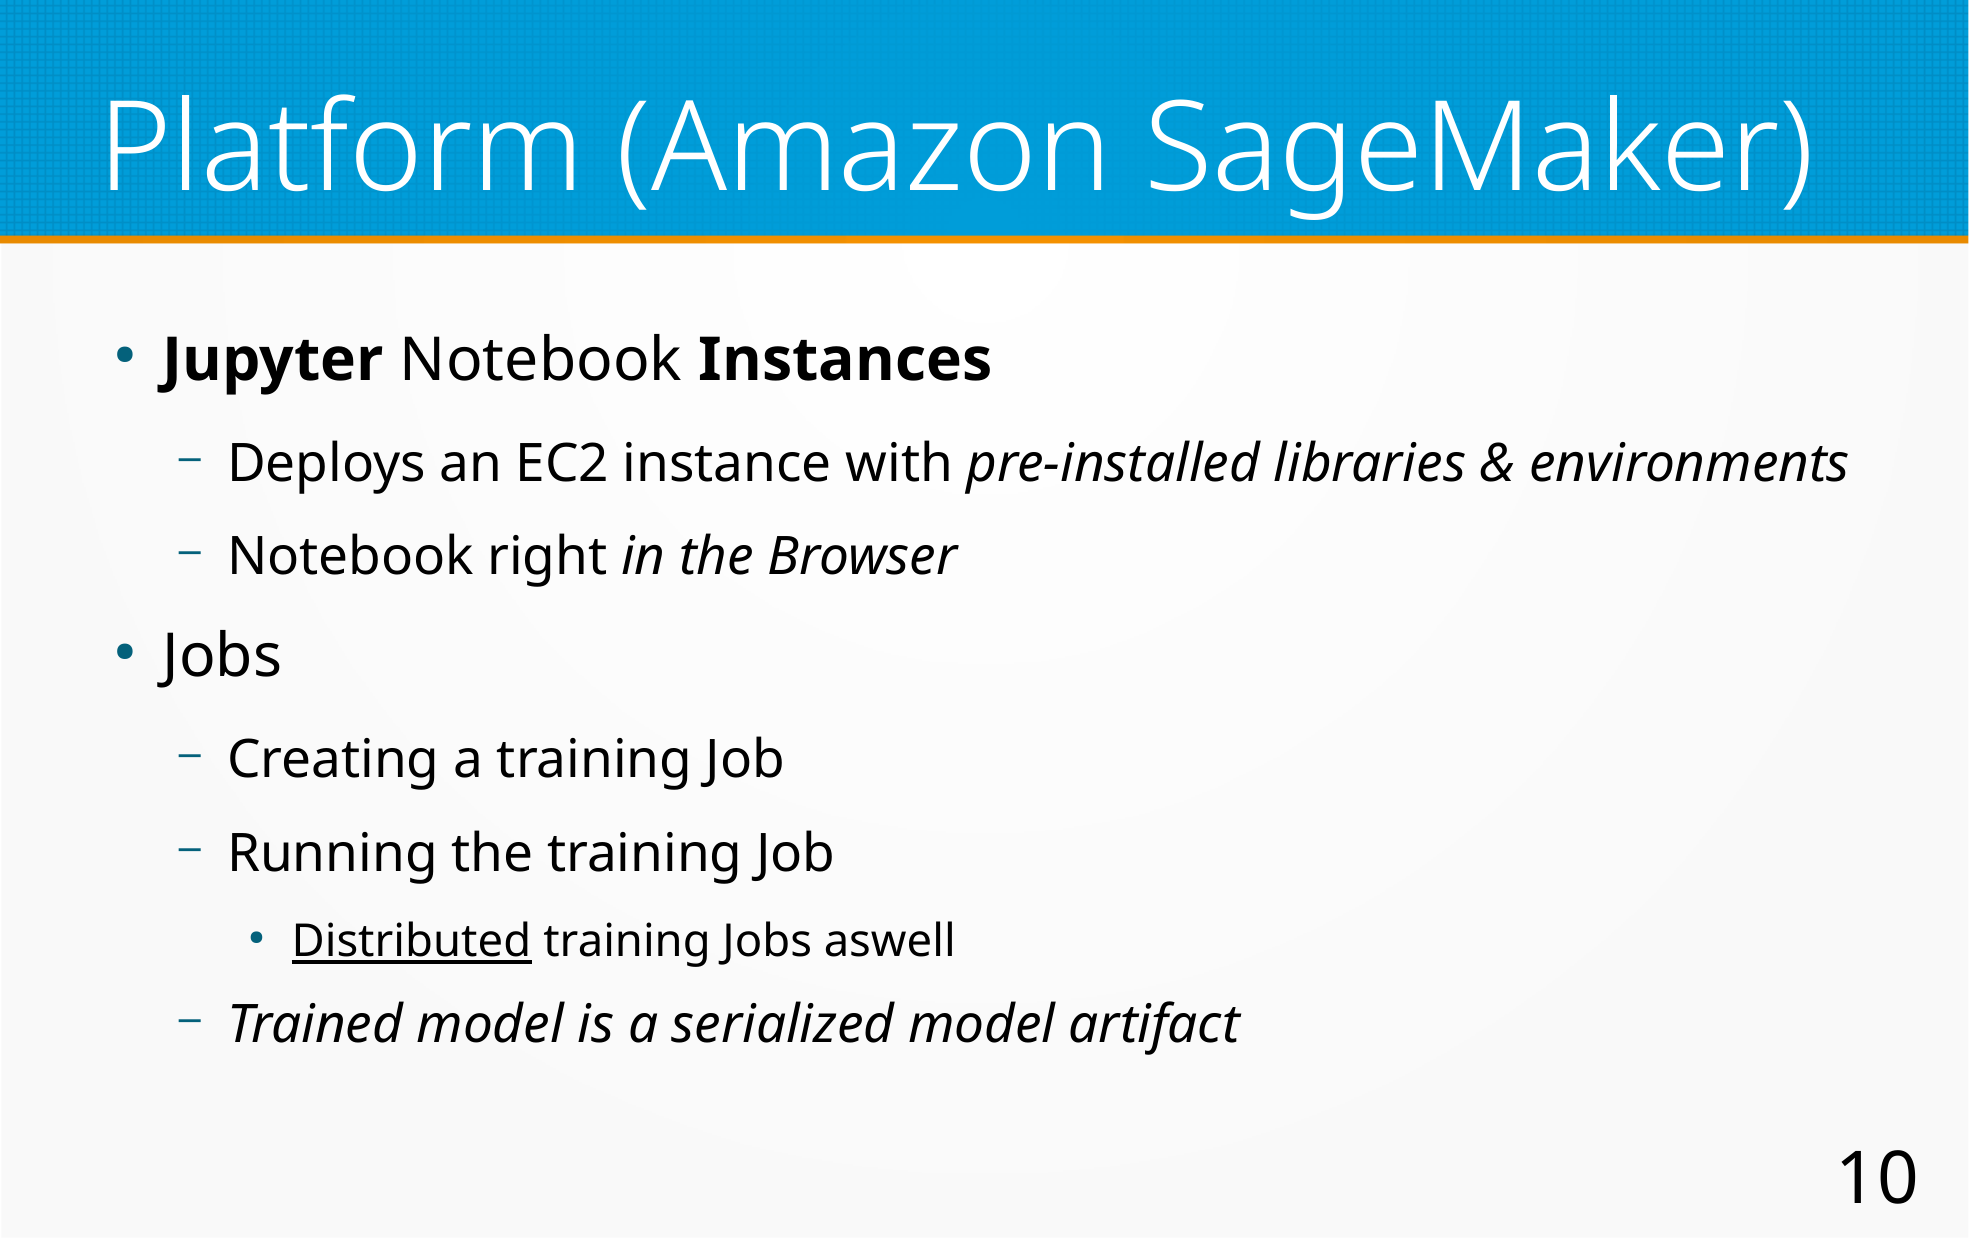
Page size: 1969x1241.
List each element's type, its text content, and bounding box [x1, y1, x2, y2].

picture [0, 236, 1969, 1241]
text_box 10 [1830, 1127, 1966, 1224]
list Jupyter Notebook Instances Deploys an EC2 instance with pre-installed libraries & environments Notebook right in the Browser Jobs Creating a training Job Running the training Job Distributed training Jobs aswell Trained model is a serialized model artifact [98, 315, 1861, 1081]
title Platform (Amazon SageMaker) [98, 19, 1870, 227]
